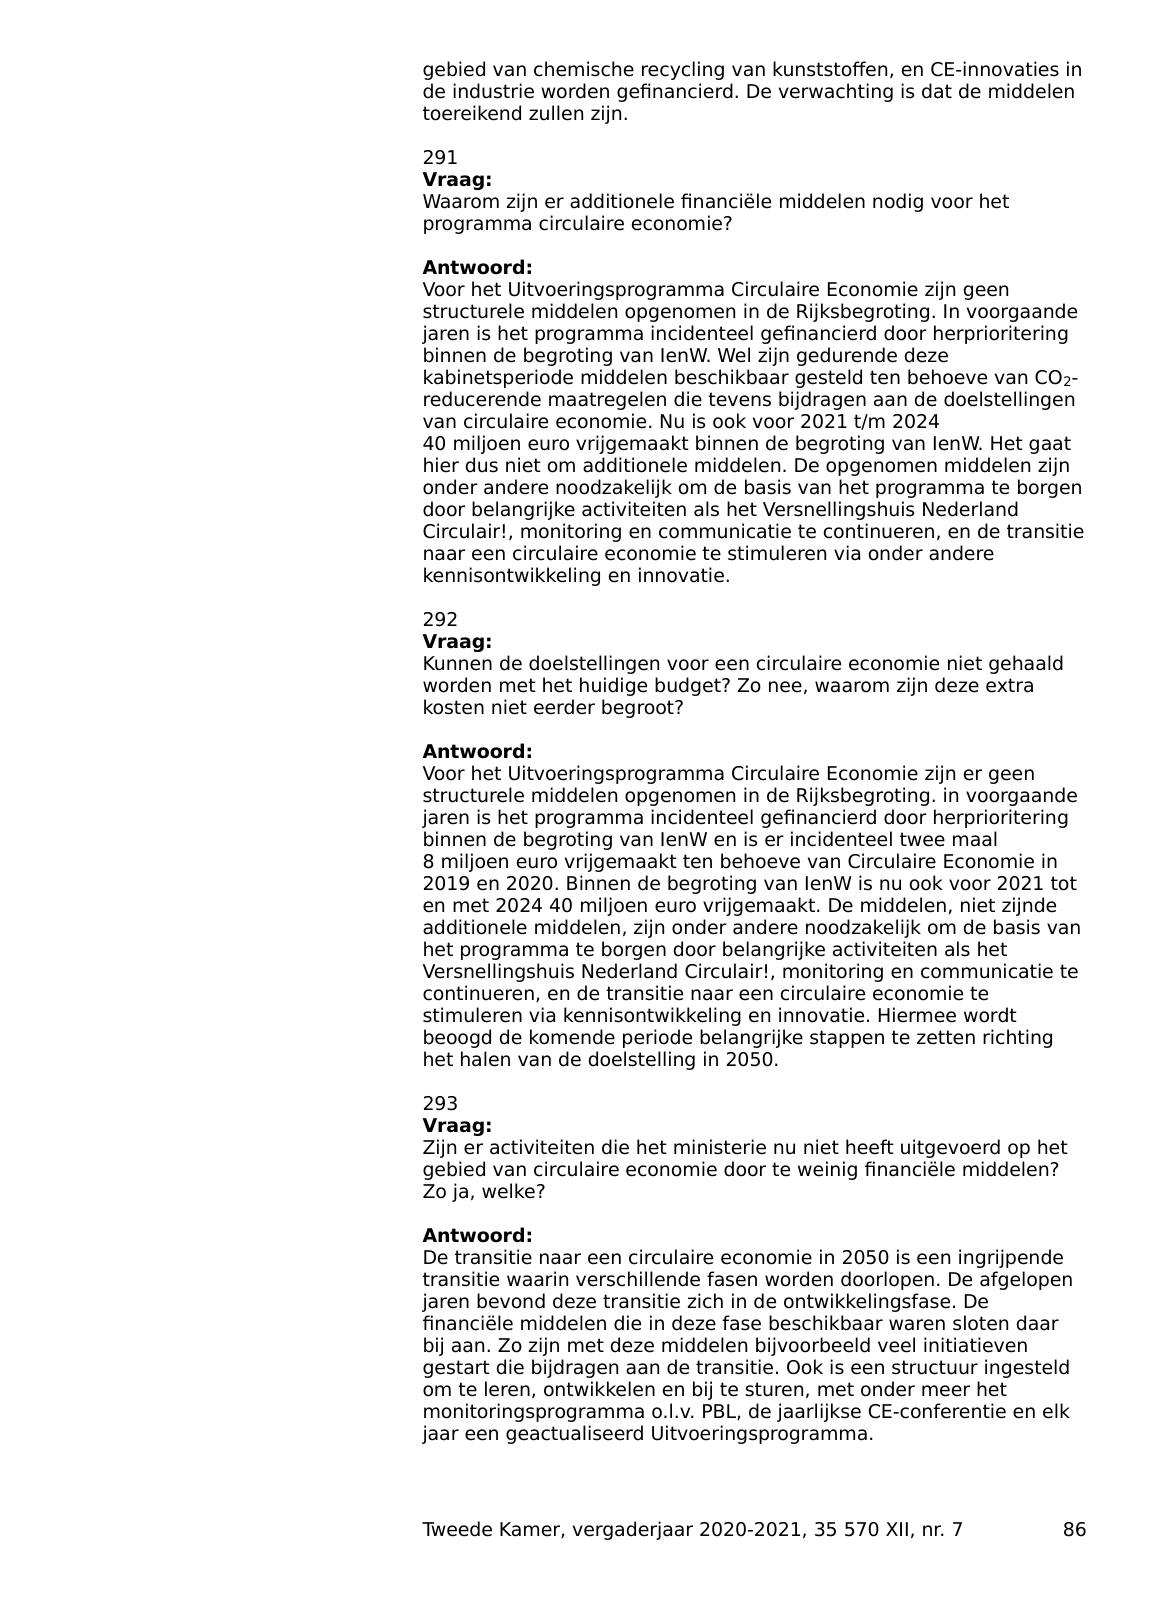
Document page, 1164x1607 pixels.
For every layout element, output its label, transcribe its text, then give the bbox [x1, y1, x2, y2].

text Voor het Uitvoeringsprogramma Circulaire Economie zijn geen structurele middelen opgenomen in de Rijksbegroting. In voorgaande jaren is het programma incidenteel gefinancierd door herprioritering binnen de begroting van IenW. Wel zijn gedurende deze kabinetsperiode middelen beschikbaar gesteld ten behoeve van CO2-reducerende maatregelen die tevens bijdragen aan de doelstellingen van circulaire economie. Nu is ook voor 2021 t/m 2024 40 miljoen euro vrijgemaakt binnen de begroting van IenW. Het gaat hier dus niet om additionele middelen. De opgenomen middelen zijn onder andere noodzakelijk om de basis van het programma te borgen door belangrijke activiteiten als het Versnellingshuis Nederland Circulair!, monitoring en communicatie te continueren, en de transitie naar een circulaire economie te stimuleren via onder andere kennisontwikkeling en innovatie. [422, 279, 1087, 587]
text Vraag: [422, 631, 1087, 653]
text De transitie naar een circulaire economie in 2050 is een ingrijpende transitie waarin verschillende fasen worden doorlopen. De afgelopen jaren bevond deze transitie zich in de ontwikkelingsfase. De financiële middelen die in deze fase beschikbaar waren sloten daar bij aan. Zo zijn met deze middelen bijvoorbeeld veel initiatieven gestart die bijdragen aan de transitie. Ook is een structuur ingesteld om te leren, ontwikkelen en bij te sturen, met onder meer het monitoringsprogramma o.l.v. PBL, de jaarlijkse CE-conferentie en elk jaar een geactualiseerd Uitvoeringsprogramma. [422, 1247, 1087, 1445]
text Vraag: [422, 169, 1087, 191]
text Waarom zijn er additionele financiële middelen nodig voor het programma circulaire economie? [422, 191, 1087, 235]
text Antwoord: [422, 1225, 1087, 1247]
text Antwoord: [422, 741, 1087, 763]
text Zijn er activiteiten die het ministerie nu niet heeft uitgevoerd op het gebied van circulaire economie door te weinig financiële middelen? Zo ja, welke? [422, 1137, 1087, 1203]
text 291 [422, 147, 1087, 169]
text Vraag: [422, 1115, 1087, 1137]
text Kunnen de doelstellingen voor een circulaire economie niet gehaald worden met het huidige budget? Zo nee, waarom zijn deze extra kosten niet eerder begroot? [422, 653, 1087, 719]
text Antwoord: [422, 257, 1087, 279]
text Voor het Uitvoeringsprogramma Circulaire Economie zijn er geen structurele middelen opgenomen in de Rijksbegroting. in voorgaande jaren is het programma incidenteel gefinancierd door herprioritering binnen de begroting van IenW en is er incidenteel twee maal 8 miljoen euro vrijgemaakt ten behoeve van Circulaire Economie in 2019 en 2020. Binnen de begroting van IenW is nu ook voor 2021 tot en met 2024 40 miljoen euro vrijgemaakt. De middelen, niet zijnde additionele middelen, zijn onder andere noodzakelijk om de basis van het programma te borgen door belangrijke activiteiten als het Versnellingshuis Nederland Circulair!, monitoring en communicatie te continueren, en de transitie naar een circulaire economie te stimuleren via kennisontwikkeling en innovatie. Hiermee wordt beoogd de komende periode belangrijke stappen te zetten richting het halen van de doelstelling in 2050. [422, 763, 1087, 1071]
text 293 [422, 1093, 1087, 1115]
text gebied van chemische recycling van kunststoffen, en CE-innovaties in de industrie worden gefinancierd. De verwachting is dat de middelen toereikend zullen zijn. [422, 59, 1087, 125]
text 292 [422, 609, 1087, 631]
